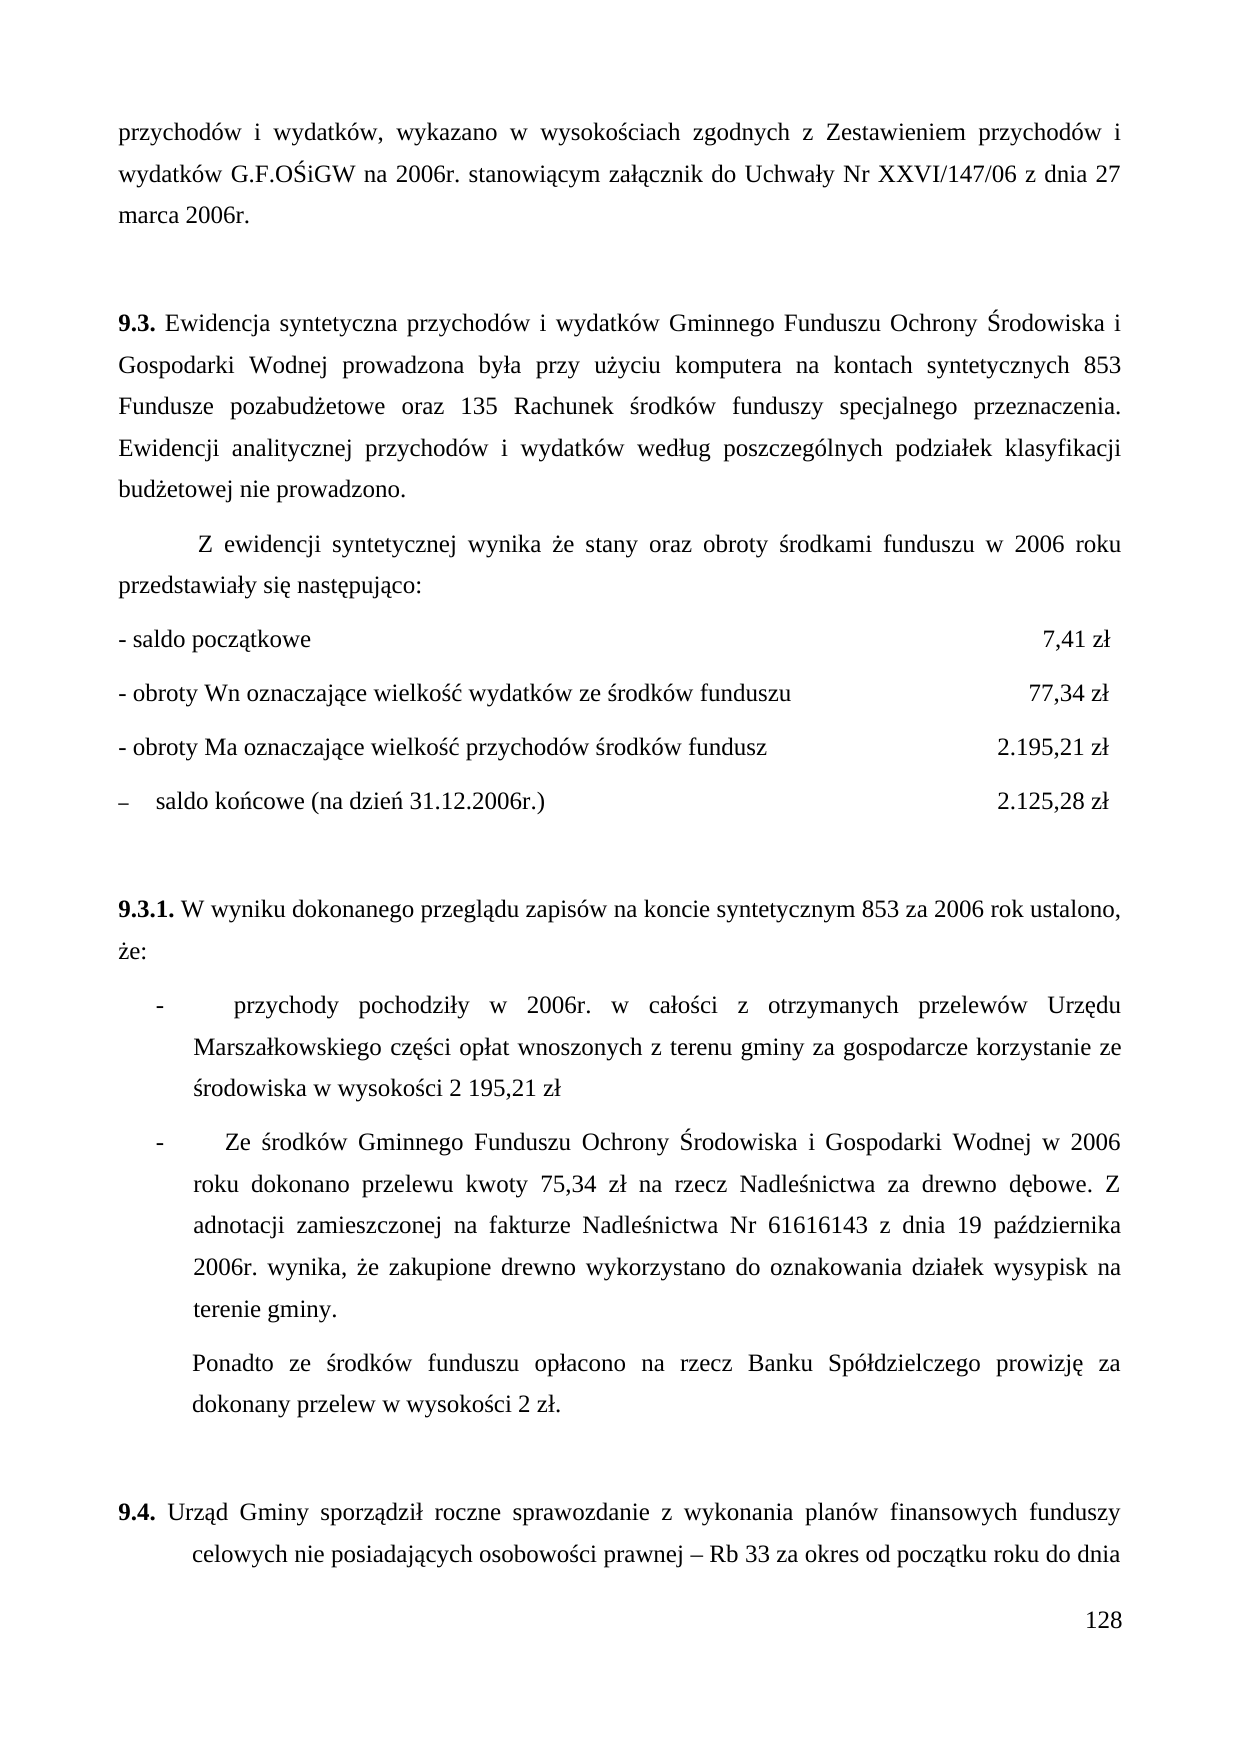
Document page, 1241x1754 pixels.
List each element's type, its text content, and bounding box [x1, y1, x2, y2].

text Ponadto ze środków funduszu opłacono na rzecz Banku Spółdzielczego prowizję za dokonany przelew w wysokości 2 zł. [192, 1349, 1122, 1418]
text - obroty Wn oznaczające wielkość wydatków ze środków funduszu 77,34 zł [118, 679, 1122, 707]
text - obroty Ma oznaczające wielkość przychodów środków fundusz 2.195,21 zł [118, 733, 1122, 761]
text - przychody pochodziły w 2006r. w całości z otrzymanych przelewów Urzędu Marszałkowskiego części opłat wnoszonych z terenu gminy za gospodarcze korzystanie ze środowiska w wysokości 2 195,21 zł [156, 991, 1122, 1102]
text przychodów i wydatków, wykazano w wysokościach zgodnych z Zestawieniem przychodów i wydatków G.F.OŚiGW na 2006r. stanowiącym załącznik do Uchwały Nr XXVI/147/06 z dnia 27 marca 2006r. [118, 118, 1122, 229]
text 9.3.1. W wyniku dokonanego przeglądu zapisów na koncie syntetycznym 853 za 2006 rok ustalono, że: [118, 896, 1122, 965]
text 9.4. Urząd Gminy sporządził roczne sprawozdanie z wykonania planów finansowych funduszy celowych nie posiadających osobowości prawnej – Rb 33 za okres od początku roku do dnia [118, 1498, 1122, 1568]
text - Ze środków Gminnego Funduszu Ochrony Środowiska i Gospodarki Wodnej w 2006 roku dokonano przelewu kwoty 75,34 zł na rzecz Nadleśnictwa za drewno dębowe. Z adnotacji zamieszczonej na fakturze Nadleśnictwa Nr 61616143 z dnia 19 października 2006r. wynika, że zakupione drewno wykorzystano do oznakowania działek wysypisk na terenie gminy. [156, 1128, 1122, 1322]
text - saldo początkowe 7,41 zł [118, 625, 1122, 653]
list saldo końcowe (na dzień 31.12.2006r.) 2.125,28 zł [118, 787, 1122, 815]
text Z ewidencji syntetycznej wynika że stany oraz obroty środkami funduszu w 2006 roku przedstawiały się następująco: [118, 530, 1122, 599]
text 9.3. Ewidencja syntetyczna przychodów i wydatków Gminnego Funduszu Ochrony Środowiska i Gospodarki Wodnej prowadzona była przy użyciu komputera na kontach syntetycznych 853 Fundusze pozabudżetowe oraz 135 Rachunek środków funduszy specjalnego przeznaczenia. Ewidencji analitycznej przychodów i wydatków według poszczególnych podziałek klasyfikacji budżetowej nie prowadzono. [118, 309, 1122, 503]
